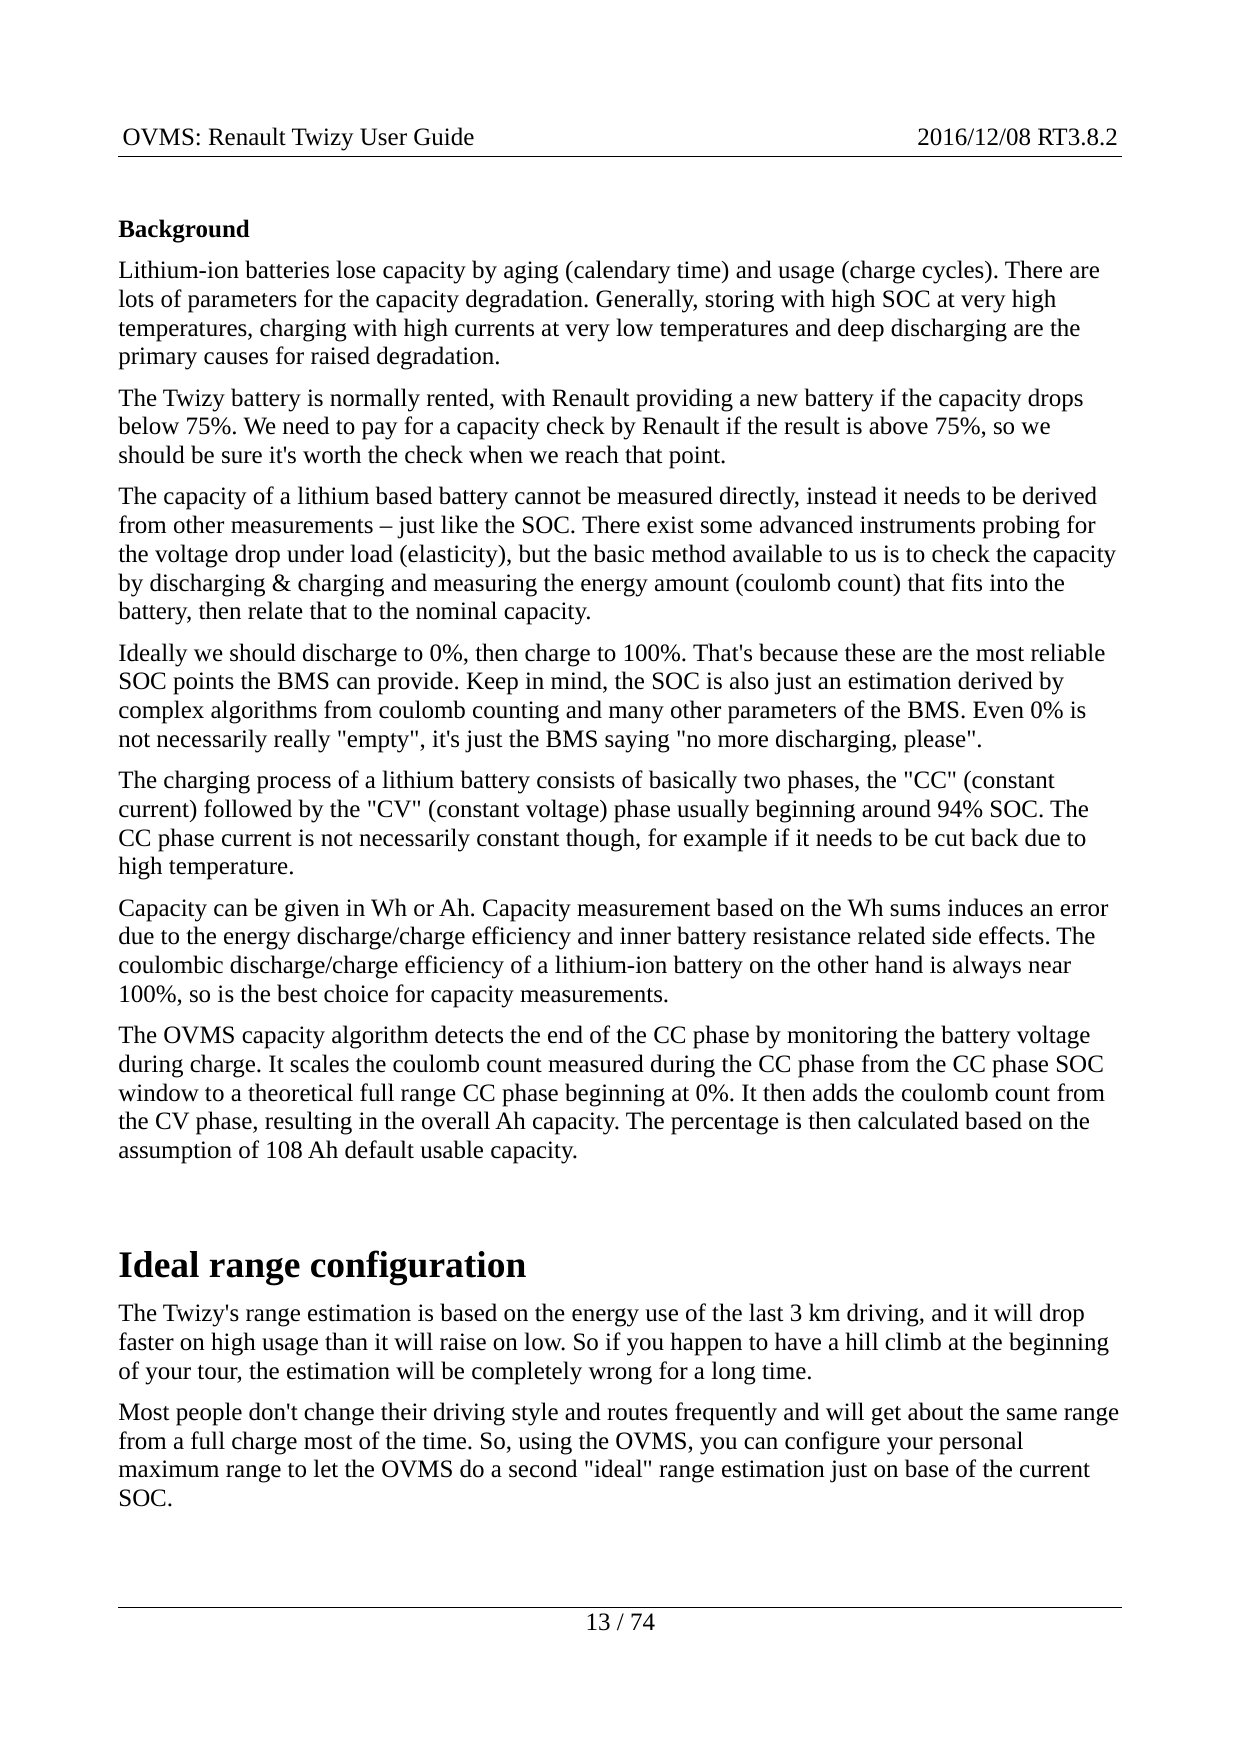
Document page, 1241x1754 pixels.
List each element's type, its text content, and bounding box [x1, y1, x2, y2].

text Most people don't change their driving style and routes frequently and will get about the same range from a full charge most of the time. So, using the OVMS, you can configure your personal maximum range to let the OVMS do a second "ideal" range estimation just on base of the current SOC. [118, 1397, 1122, 1512]
text The OVMS capacity algorithm detects the end of the CC phase by monitoring the battery voltage during charge. It scales the coulomb count measured during the CC phase from the CC phase SOC window to a theoretical full range CC phase beginning at 0%. It then adds the coulomb count from the CV phase, resulting in the overall Ah capacity. The percentage is then calculated based on the assumption of 108 Ah default usable capacity. [118, 1020, 1122, 1164]
text Capacity can be given in Wh or Ah. Capacity measurement based on the Wh sums induces an error due to the energy discharge/charge efficiency and inner battery resistance related side effects. The coulombic discharge/charge efficiency of a lithium-ion battery on the other hand is always near 100%, so is the best choice for capacity measurements. [118, 893, 1122, 1008]
text Background [118, 214, 1122, 243]
subtitle Ideal range configuration [118, 1243, 1122, 1286]
text The Twizy's range estimation is based on the energy use of the last 3 km driving, and it will drop faster on high usage than it will raise on low. So if you happen to have a hill climb at the beginning of your tour, the estimation will be completely wrong for a long time. [118, 1298, 1122, 1384]
text The capacity of a lithium based battery cannot be measured directly, instead it needs to be derived from other measurements – just like the SOC. There exist some advanced instruments probing for the voltage drop under load (elasticity), but the basic method available to us is to check the capacity by discharging & charging and measuring the energy amount (coulomb count) that fits into the battery, then relate that to the nominal capacity. [118, 481, 1122, 625]
text The Twizy battery is normally rented, with Renault providing a new battery if the capacity drops below 75%. We need to pay for a capacity check by Renault if the result is above 75%, so we should be sure it's worth the check when we reach that point. [118, 383, 1122, 469]
text Lithium-ion batteries lose capacity by aging (calendary time) and usage (charge cycles). There are lots of parameters for the capacity degradation. Generally, storing with high SOC at very high temperatures, charging with high currents at very low temperatures and deep discharging are the primary causes for raised degradation. [118, 255, 1122, 370]
text The charging process of a lithium battery consists of basically two phases, the "CC" (constant current) followed by the "CV" (constant voltage) phase usually beginning around 94% SOC. The CC phase current is not necessarily constant though, for example if it needs to be cut back due to high temperature. [118, 765, 1122, 880]
text Ideally we should discharge to 0%, then charge to 100%. That's because these are the most reliable SOC points the BMS can provide. Keep in mind, the SOC is also just an estimation derived by complex algorithms from coulomb counting and many other parameters of the BMS. Even 0% is not necessarily really "empty", it's just the BMS saying "no more discharging, please". [118, 638, 1122, 753]
